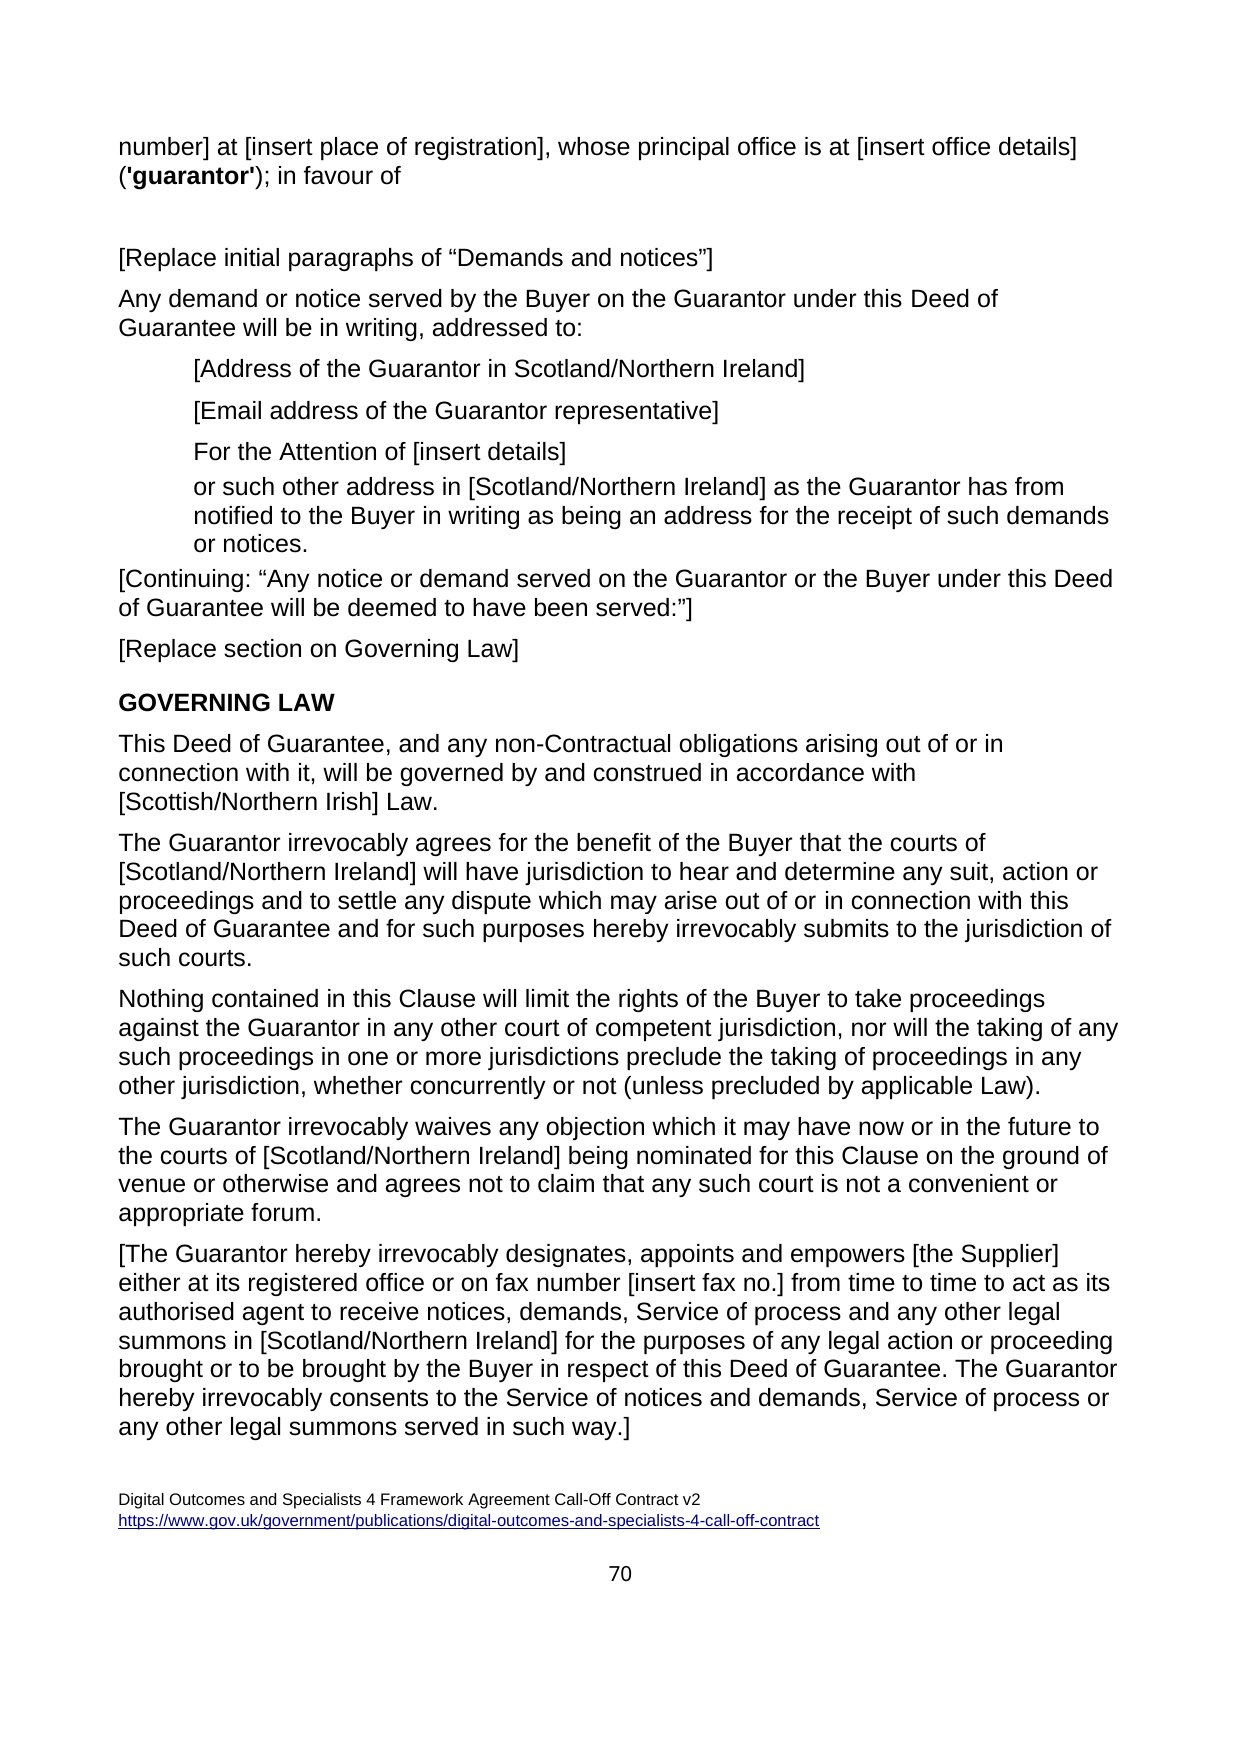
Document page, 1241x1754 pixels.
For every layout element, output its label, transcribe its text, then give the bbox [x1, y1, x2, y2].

text For the Attention of [insert details] [118, 437, 1122, 466]
text GOVERNING LAW [118, 688, 1122, 717]
text Any demand or notice served by the Buyer on the Guarantor under this Deed of Guarantee will be in writing, addressed to: [118, 284, 1122, 342]
text or such other address in [Scotland/Northern Ireland] as the Guarantor has from notified to the Buyer in writing as being an address for the receipt of such demands or notices. [193, 472, 1122, 558]
text Nothing contained in this Clause will limit the rights of the Buyer to take proceedings against the Guarantor in any other court of competent jurisdiction, nor will the taking of any such proceedings in one or more jurisdictions preclude the taking of proceedings in any other jurisdiction, whether concurrently or not (unless precluded by applicable Law). [118, 984, 1122, 1099]
text [Address of the Guarantor in Scotland/Northern Ireland] [118, 354, 1122, 383]
text The Guarantor irrevocably waives any objection which it may have now or in the future to the courts of [Scotland/Northern Ireland] being nominated for this Clause on the ground of venue or otherwise and agrees not to claim that any such court is not a convenient or appropriate forum. [118, 1112, 1122, 1227]
text [The Guarantor hereby irrevocably designates, appoints and empowers [the Supplier] either at its registered office or on fax number [insert fax no.] from time to time to act as its authorised agent to receive notices, demands, Service of process and any other legal summons in [Scotland/Northern Ireland] for the purposes of any legal action or proceeding brought or to be brought by the Buyer in respect of this Deed of Guarantee. The Guarantor hereby irrevocably consents to the Service of notices and demands, Service of process or any other legal summons served in such way.] [118, 1239, 1122, 1441]
text number] at [insert place of registration], whose principal office is at [insert office details] ('guarantor'); in favour of [118, 132, 1122, 189]
text [Replace section on Governing Law] [118, 634, 1122, 663]
text This Deed of Guarantee, and any non-Contractual obligations arising out of or in connection with it, will be governed by and construed in accordance with [Scottish/Northern Irish] Law. [118, 729, 1122, 816]
text [Continuing: “Any notice or demand served on the Guarantor or the Buyer under this Deed of Guarantee will be deemed to have been served:”] [118, 564, 1122, 622]
text The Guarantor irrevocably agrees for the benefit of the Buyer that the courts of [Scotland/Northern Ireland] will have jurisdiction to hear and determine any suit, action or proceedings and to settle any dispute which may arise out of or in connection with this Deed of Guarantee and for such purposes hereby irrevocably submits to the jurisdiction of such courts. [118, 828, 1122, 972]
text [Replace initial paragraphs of “Demands and notices”] [118, 243, 1122, 272]
text [Email address of the Guarantor representative] [118, 396, 1122, 424]
